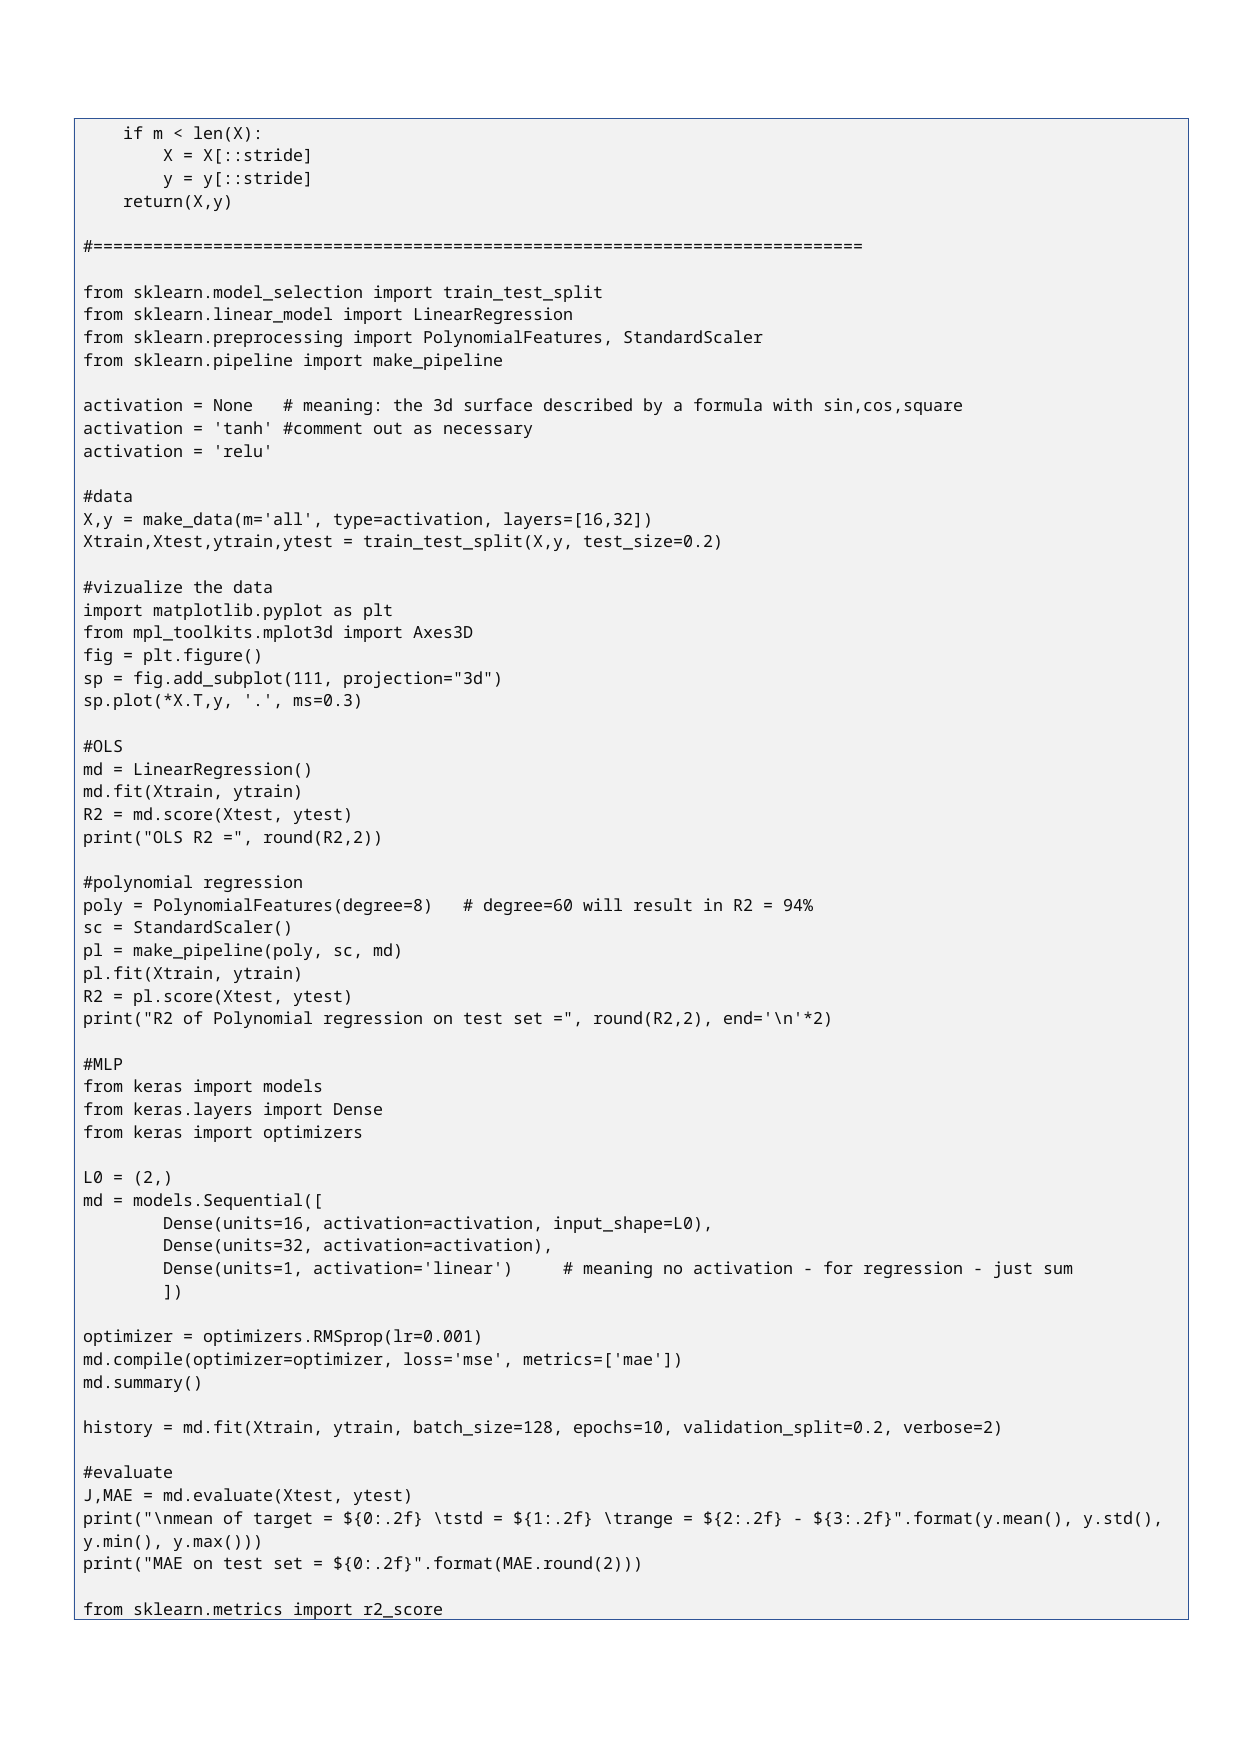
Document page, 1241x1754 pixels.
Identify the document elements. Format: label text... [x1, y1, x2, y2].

text md.summary() [75, 1367, 1188, 1390]
text J,MAE = md.evaluate(Xtest, ytest) [75, 1481, 1188, 1503]
text y = y[::stride] [75, 163, 1188, 186]
text from keras import models [75, 1072, 1188, 1094]
text #OLS [75, 731, 1188, 754]
text #evaluate [75, 1458, 1188, 1481]
text R2 = md.score(Xtest, ytest) [75, 799, 1188, 822]
text Dense(units=1, activation='linear') # meaning no activation - for regression - just sum [75, 1253, 1188, 1276]
text #data [75, 481, 1188, 504]
text Dense(units=16, activation=activation, input_shape=L0), [75, 1208, 1188, 1231]
text fig = plt.figure() [75, 640, 1188, 663]
text optimizer = optimizers.RMSprop(lr=0.001) [75, 1322, 1188, 1344]
text #vizualize the data [75, 572, 1188, 595]
text activation = 'tanh' #comment out as necessary [75, 413, 1188, 436]
text print("MAE on test set = ${0:.2f}".format(MAE.round(2))) [75, 1549, 1188, 1571]
text sp.plot(*X.T,y, '.', ms=0.3) [75, 686, 1188, 708]
text if m < len(X): [75, 119, 1188, 141]
text print("\nmean of target = ${0:.2f} \tstd = ${1:.2f} \trange = ${2:.2f} - ${3:.2f}".format(y.mean(), y.std(), y.min(), y.max())) [75, 1503, 1188, 1549]
text L0 = (2,) [75, 1163, 1188, 1185]
text activation = None # meaning: the 3d surface described by a formula with sin,cos,square [75, 391, 1188, 413]
text md = models.Sequential([ [75, 1185, 1188, 1208]
text pl = make_pipeline(poly, sc, md) [75, 936, 1188, 958]
text from sklearn.metrics import r2_score [75, 1594, 1188, 1619]
text from keras import optimizers [75, 1117, 1188, 1140]
text R2 = pl.score(Xtest, ytest) [75, 981, 1188, 1004]
text #polynomial regression [75, 867, 1188, 890]
text pl.fit(Xtrain, ytrain) [75, 958, 1188, 981]
text from sklearn.preprocessing import PolynomialFeatures, StandardScaler [75, 322, 1188, 345]
text history = md.fit(Xtrain, ytrain, batch_size=128, epochs=10, validation_split=0.2, verbose=2) [75, 1412, 1188, 1435]
text activation = 'relu' [75, 436, 1188, 459]
text import matplotlib.pyplot as plt [75, 595, 1188, 618]
text Xtrain,Xtest,ytrain,ytest = train_test_split(X,y, test_size=0.2) [75, 527, 1188, 549]
text print("R2 of Polynomial regression on test set =", round(R2,2), end='\n'*2) [75, 1004, 1188, 1026]
text sp = fig.add_subplot(111, projection="3d") [75, 663, 1188, 686]
text md.compile(optimizer=optimizer, loss='mse', metrics=['mae']) [75, 1344, 1188, 1367]
text from sklearn.pipeline import make_pipeline [75, 345, 1188, 368]
text return(X,y) [75, 186, 1188, 209]
text from sklearn.model_selection import train_test_split [75, 277, 1188, 300]
text md.fit(Xtrain, ytrain) [75, 777, 1188, 799]
text print("OLS R2 =", round(R2,2)) [75, 822, 1188, 845]
text poly = PolynomialFeatures(degree=8) # degree=60 will result in R2 = 94% [75, 890, 1188, 913]
text md = LinearRegression() [75, 754, 1188, 777]
text from mpl_toolkits.mplot3d import Axes3D [75, 618, 1188, 640]
text sc = StandardScaler() [75, 913, 1188, 936]
text Dense(units=32, activation=activation), [75, 1231, 1188, 1253]
text from keras.layers import Dense [75, 1094, 1188, 1117]
text ]) [75, 1276, 1188, 1299]
text X = X[::stride] [75, 141, 1188, 163]
text X,y = make_data(m='all', type=activation, layers=[16,32]) [75, 504, 1188, 527]
text #MLP [75, 1049, 1188, 1072]
text #============================================================================= [75, 232, 1188, 254]
text from sklearn.linear_model import LinearRegression [75, 300, 1188, 322]
